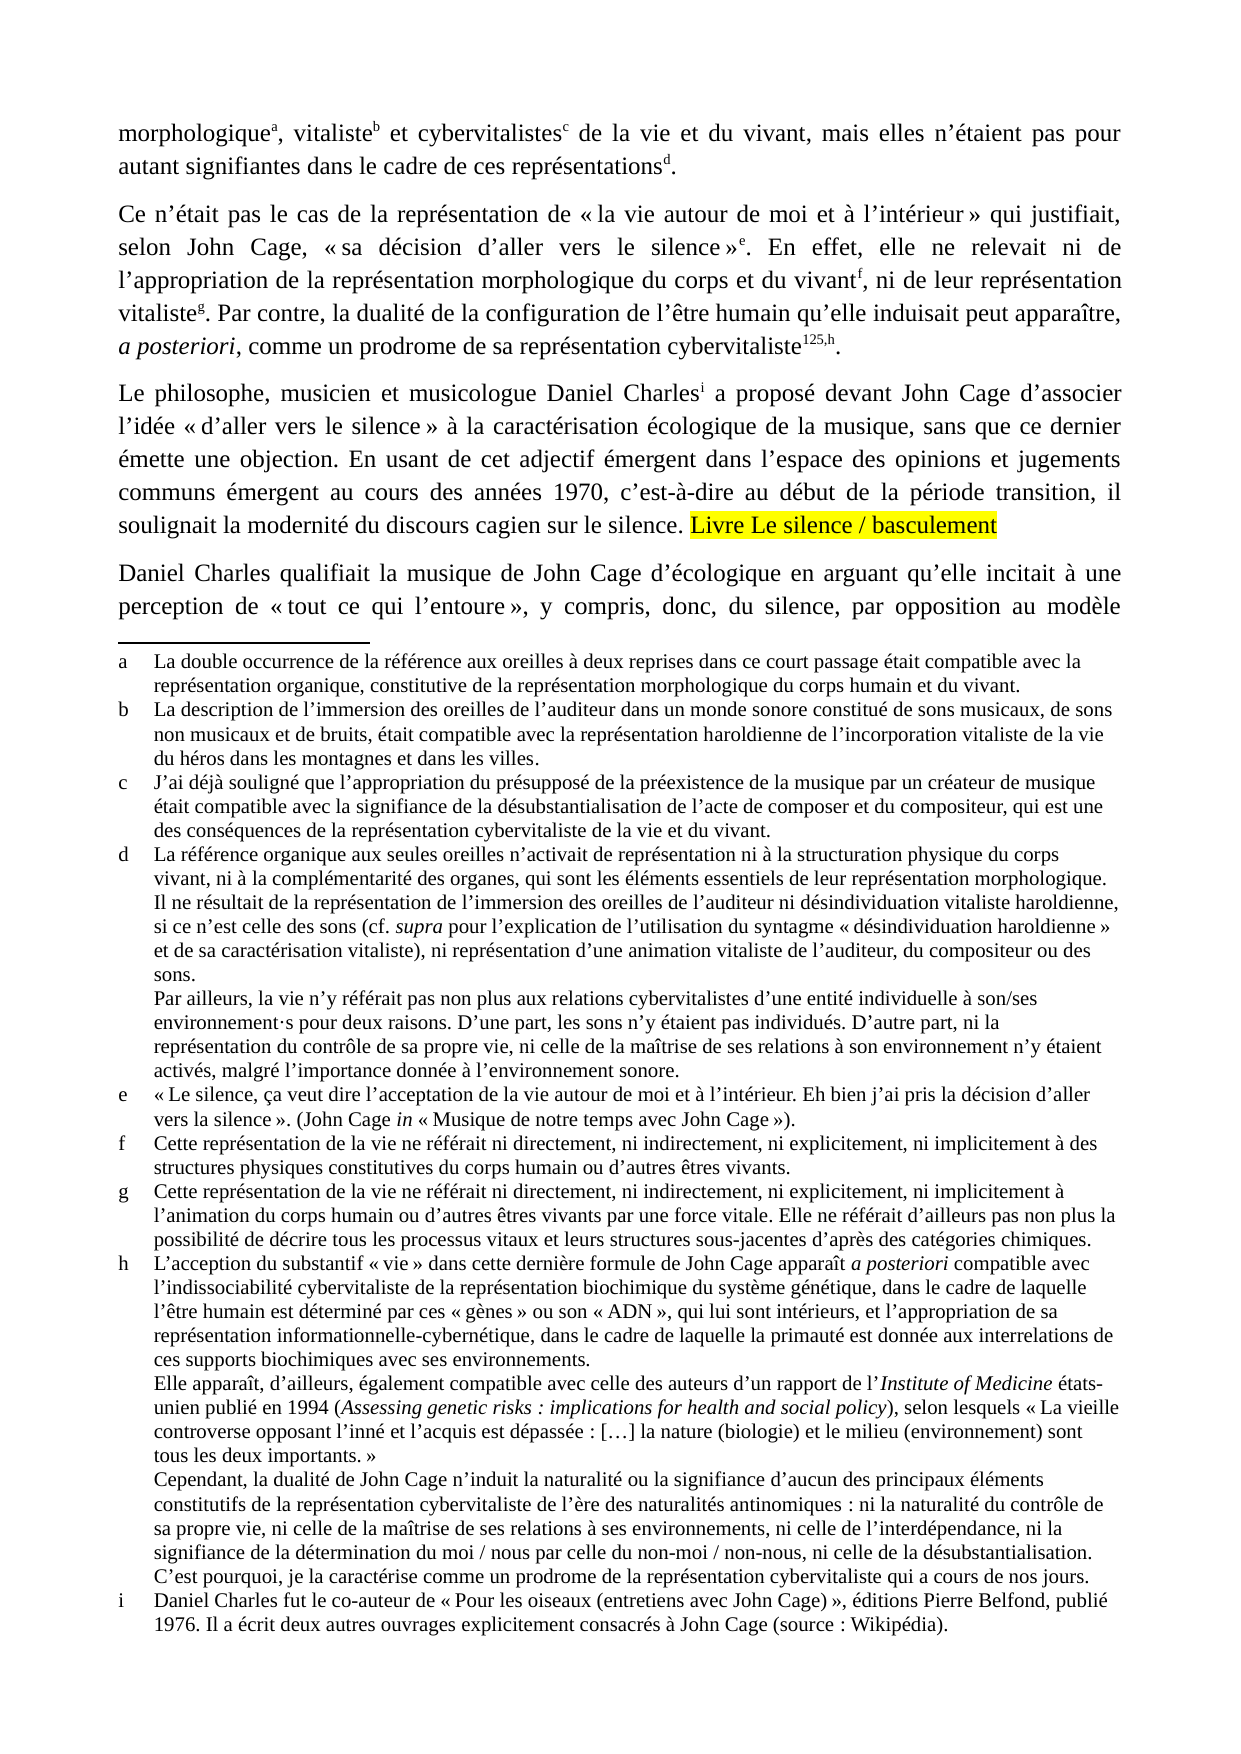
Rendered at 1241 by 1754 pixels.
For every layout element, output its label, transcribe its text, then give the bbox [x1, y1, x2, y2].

text Le philosophe, musicien et musicologue Daniel Charles a proposé devant John Cage d’associer l’idée « d’aller vers le silence » à la caractérisation écologique de la musique, sans que ce dernier émette une objection. En usant de cet adjectif émergent dans l’espace des opinions et jugements communs émergent au cours des années 1970, c’est-à-dire au début de la période transition, il soulignait la modernité du discours cagien sur le silence. Livre Le silence / basculement [118, 378, 1122, 539]
text morphologique, vitaliste et cybervitalistes de la vie et du vivant, mais elles n’étaient pas pour autant signifiantes dans le cadre de ces représentations. [118, 118, 1122, 180]
text Daniel Charles fut le co-auteur de « Pour les oiseaux (entretiens avec John Cage) », éditions Pierre Belfond, publié 1976. Il a écrit deux autres ouvrages explicitement consacrés à John Cage (source : Wikipédia). [118, 1588, 1122, 1636]
text La description de l’immersion des oreilles de l’auditeur dans un monde sonore constitué de sons musicaux, de sons non musicaux et de bruits, était compatible avec la représentation haroldienne de l’incorporation vitaliste de la vie du héros dans les montagnes et dans les villes. [118, 697, 1122, 769]
text Cette représentation de la vie ne référait ni directement, ni indirectement, ni explicitement, ni implicitement à l’animation du corps humain ou d’autres êtres vivants par une force vitale. Elle ne référait d’ailleurs pas non plus la possibilité de décrire tous les processus vitaux et leurs structures sous-jacentes d’après des catégories chimiques. [118, 1179, 1122, 1251]
text « Le silence, ça veut dire l’acceptation de la vie autour de moi et à l’intérieur. Eh bien j’ai pris la décision d’aller vers la silence ». (John Cage in « Musique de notre temps avec John Cage »). [118, 1082, 1122, 1131]
text La double occurrence de la référence aux oreilles à deux reprises dans ce court passage était compatible avec la représentation organique, constitutive de la représentation morphologique du corps humain et du vivant. [118, 649, 1122, 697]
text Ce n’était pas le cas de la représentation de « la vie autour de moi et à l’intérieur » qui justifiait, selon John Cage, « sa décision d’aller vers le silence ». En effet, elle ne relevait ni de l’appropriation de la représentation morphologique du corps et du vivant, ni de leur représentation vitaliste. Par contre, la dualité de la configuration de l’être humain qu’elle induisait peut apparaître, a posteriori, comme un prodrome de sa représentation cybervitaliste,. [118, 199, 1122, 359]
text La référence organique aux seules oreilles n’activait de représentation ni à la structuration physique du corps vivant, ni à la complémentarité des organes, qui sont les éléments essentiels de leur représentation morphologique. Il ne résultait de la représentation de l’immersion des oreilles de l’auditeur ni désindividuation vitaliste haroldienne, si ce n’est celle des sons (cf. supra pour l’explication de l’utilisation du syntagme « désindividuation haroldienne » et de sa caractérisation vitaliste), ni représentation d’une animation vitaliste de l’auditeur, du compositeur ou des sons. Par ailleurs, la vie n’y référait pas non plus aux relations cybervitalistes d’une entité individuelle à son/ses environnement·s pour deux raisons. D’une part, les sons n’y étaient pas individués. D’autre part, ni la représentation du contrôle de sa propre vie, ni celle de la maîtrise de ses relations à son environnement n’y étaient activés, malgré l’importance donnée à l’environnement sonore. [118, 842, 1122, 1082]
text J’ai déjà souligné que l’appropriation du présupposé de la préexistence de la musique par un créateur de musique était compatible avec la signifiance de la désubstantialisation de l’acte de composer et du compositeur, qui est une des conséquences de la représentation cybervitaliste de la vie et du vivant. [118, 769, 1122, 842]
text Cette représentation de la vie ne référait ni directement, ni indirectement, ni explicitement, ni implicitement à des structures physiques constitutives du corps humain ou d’autres êtres vivants. [118, 1131, 1122, 1179]
text L’acception du substantif « vie » dans cette dernière formule de John Cage apparaît a posteriori compatible avec l’indissociabilité cybervitaliste de la représentation biochimique du système génétique, dans le cadre de laquelle l’être humain est déterminé par ces « gènes » ou son « ADN », qui lui sont intérieurs, et l’appropriation de sa représentation informationnelle-cybernétique, dans le cadre de laquelle la primauté est donnée aux interrelations de ces supports biochimiques avec ses environnements. Elle apparaît, d’ailleurs, également compatible avec celle des auteurs d’un rapport de l’Institute of Medicine états-unien publié en 1994 (Assessing genetic risks : implications for health and social policy), selon lesquels « La vieille controverse opposant l’inné et l’acquis est dépassée : […] la nature (biologie) et le milieu (environnement) sont tous les deux importants. » Cependant, la dualité de John Cage n’induit la naturalité ou la signifiance d’aucun des principaux éléments constitutifs de la représentation cybervitaliste de l’ère des naturalités antinomiques : ni la naturalité du contrôle de sa propre vie, ni celle de la maîtrise de ses relations à ses environnements, ni celle de l’interdépendance, ni la signifiance de la détermination du moi / nous par celle du non-moi / non-nous, ni celle de la désubstantialisation. C’est pourquoi, je la caractérise comme un prodrome de la représentation cybervitaliste qui a cours de nos jours. [118, 1251, 1122, 1588]
text Daniel Charles qualifiait la musique de John Cage d’écologique en arguant qu’elle incitait à une perception de « tout ce qui l’entoure », y compris, donc, du silence, par opposition au modèle [118, 558, 1122, 620]
